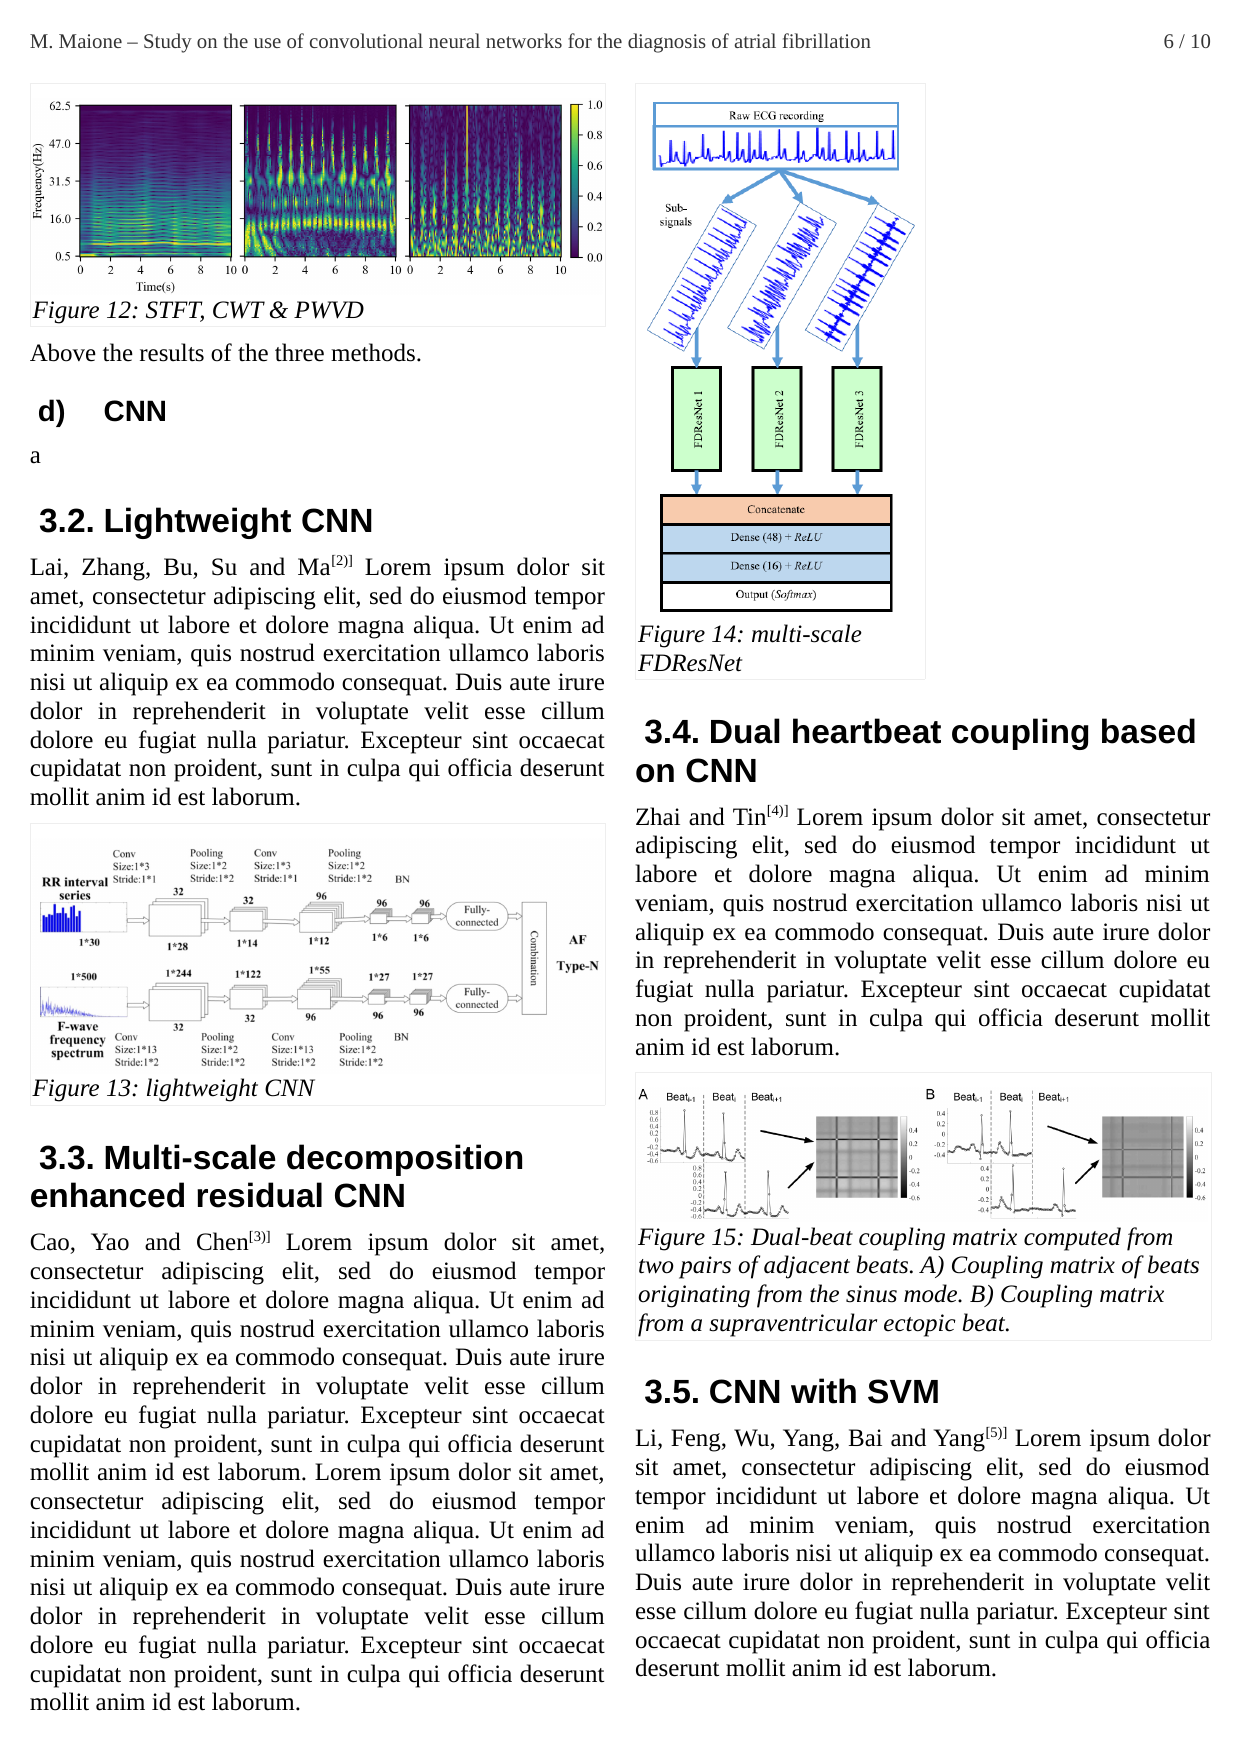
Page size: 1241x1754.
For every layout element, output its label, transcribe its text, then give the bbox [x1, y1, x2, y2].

subtitle CNN with SVM [635, 1372, 1211, 1411]
picture [32, 98, 603, 295]
text Figure 13: lightweight CNN [32, 1074, 602, 1102]
picture [637, 1087, 1208, 1222]
text Figure 12: STFT, CWT & PWVD [32, 295, 602, 324]
subtitle CNN [29, 393, 605, 427]
text Figure 15: Dual-beat coupling matrix computed from two pairs of adjacent beats. A) Coupling matrix of beats originating from the sinus mode. B) Coupling matrix from a supraventricular ectopic beat. [638, 1222, 1208, 1337]
subtitle Dual heartbeat coupling based on CNN [635, 712, 1211, 789]
text Zhai and Tin[4] Lorem ipsum dolor sit amet, consectetur adipiscing elit, sed do eiusmod tempor incididunt ut labore et dolore magna aliqua. Ut enim ad minim veniam, quis nostrud exercitation ullamco laboris nisi ut aliquip ex ea commodo consequat. Duis aute irure dolor in reprehenderit in voluptate velit esse cillum dolore eu fugiat nulla pariatur. Excepteur sint occaecat cupidatat non proident, sunt in culpa qui officia deserunt mollit anim id est laborum. [635, 802, 1211, 1061]
text Above the results of the three methods. [29, 338, 605, 367]
picture [32, 838, 603, 1074]
picture [637, 98, 922, 619]
text Li, Feng, Wu, Yang, Bai and Yang[5] Lorem ipsum dolor sit amet, consectetur adipiscing elit, sed do eiusmod tempor incididunt ut labore et dolore magna aliqua. Ut enim ad minim veniam, quis nostrud exercitation ullamco laboris nisi ut aliquip ex ea commodo consequat. Duis aute irure dolor in reprehenderit in voluptate velit esse cillum dolore eu fugiat nulla pariatur. Excepteur sint occaecat cupidatat non proident, sunt in culpa qui officia deserunt mollit anim id est laborum. [635, 1423, 1211, 1682]
text Figure 14: multi-scale FDResNet [638, 619, 922, 676]
text a [29, 440, 605, 468]
text Lai, Zhang, Bu, Su and Ma[2] Lorem ipsum dolor sit amet, consectetur adipiscing elit, sed do eiusmod tempor incididunt ut labore et dolore magna aliqua. Ut enim ad minim veniam, quis nostrud exercitation ullamco laboris nisi ut aliquip ex ea commodo consequat. Duis aute irure dolor in reprehenderit in voluptate velit esse cillum dolore eu fugiat nulla pariatur. Excepteur sint occaecat cupidatat non proident, sunt in culpa qui officia deserunt mollit anim id est laborum. [29, 552, 605, 811]
subtitle Multi-scale decomposition enhanced residual CNN [29, 1138, 605, 1215]
text Cao, Yao and Chen[3] Lorem ipsum dolor sit amet, consectetur adipiscing elit, sed do eiusmod tempor incididunt ut labore et dolore magna aliqua. Ut enim ad minim veniam, quis nostrud exercitation ullamco laboris nisi ut aliquip ex ea commodo consequat. Duis aute irure dolor in reprehenderit in voluptate velit esse cillum dolore eu fugiat nulla pariatur. Excepteur sint occaecat cupidatat non proident, sunt in culpa qui officia deserunt mollit anim id est laborum. Lorem ipsum dolor sit amet, consectetur adipiscing elit, sed do eiusmod tempor incididunt ut labore et dolore magna aliqua. Ut enim ad minim veniam, quis nostrud exercitation ullamco laboris nisi ut aliquip ex ea commodo consequat. Duis aute irure dolor in reprehenderit in voluptate velit esse cillum dolore eu fugiat nulla pariatur. Excepteur sint occaecat cupidatat non proident, sunt in culpa qui officia deserunt mollit anim id est laborum. [29, 1227, 605, 1716]
subtitle Lightweight CNN [29, 501, 605, 540]
